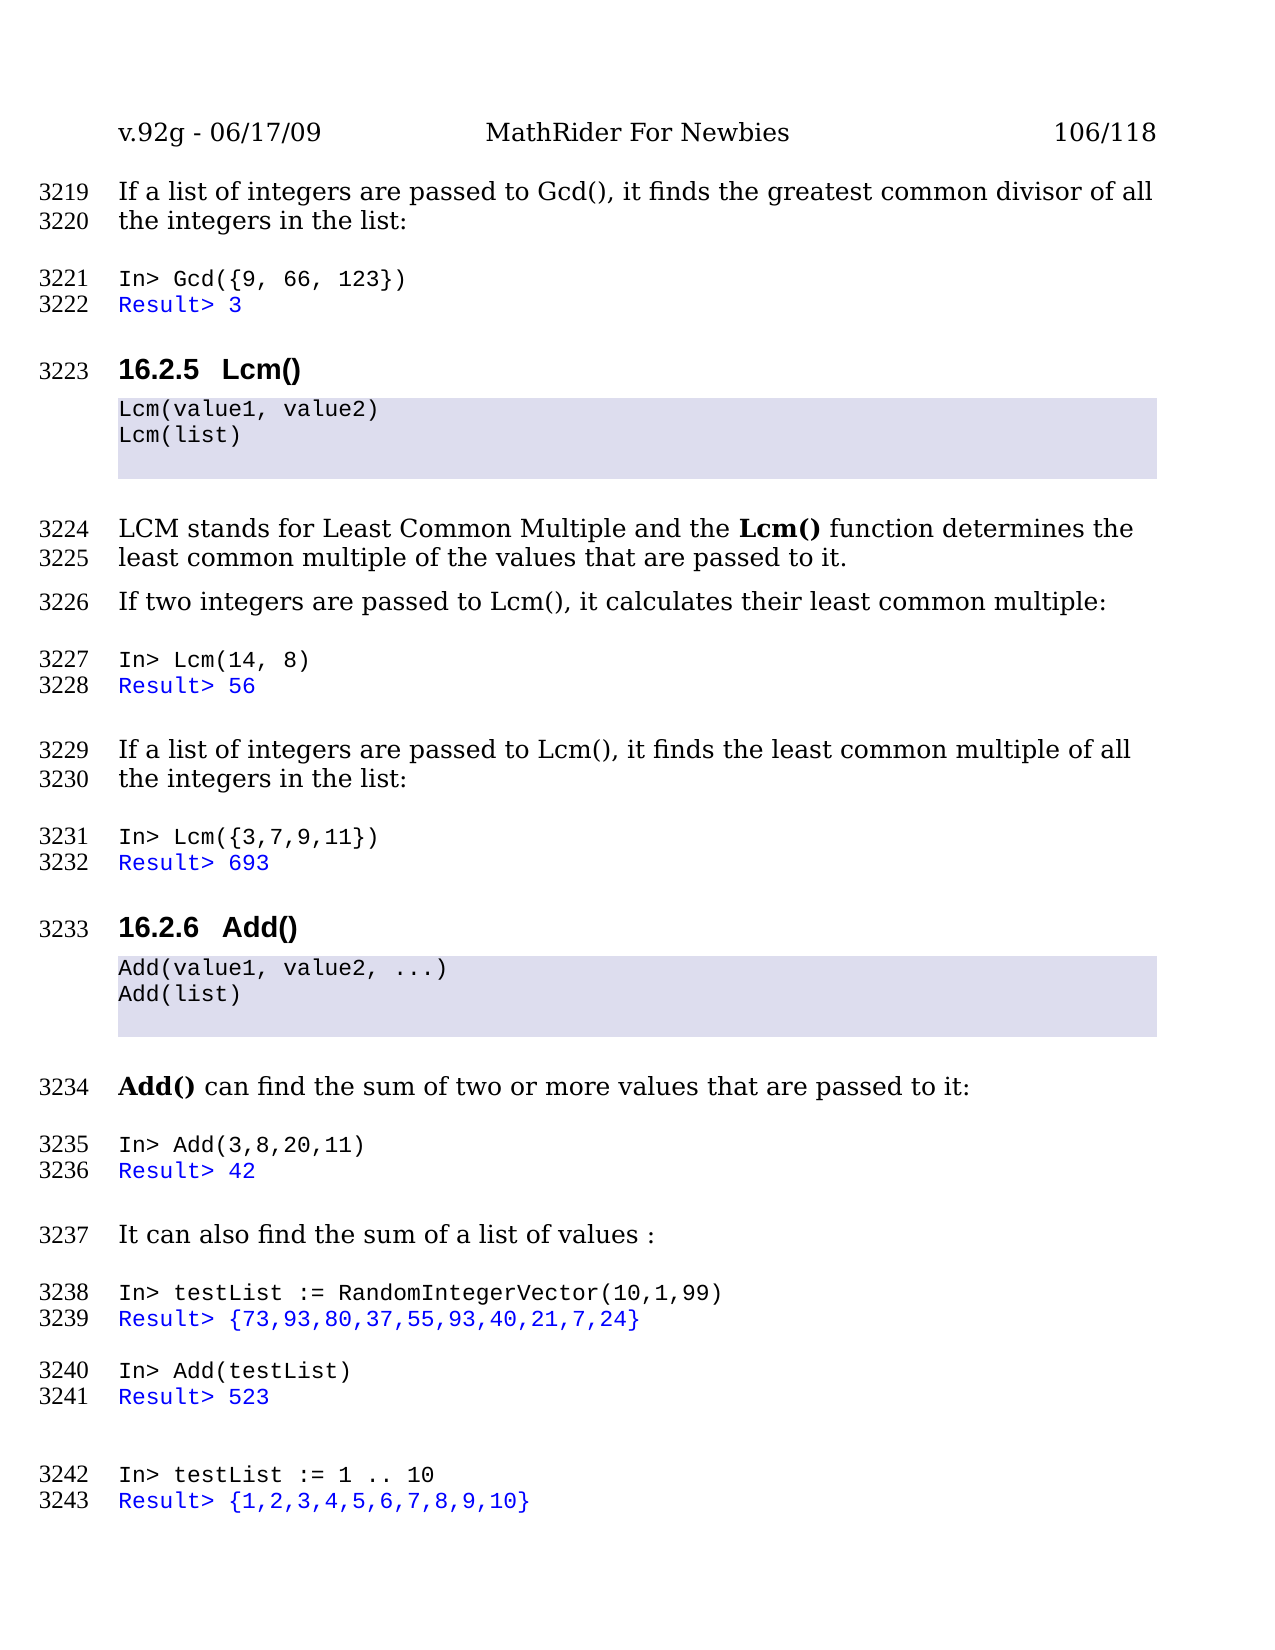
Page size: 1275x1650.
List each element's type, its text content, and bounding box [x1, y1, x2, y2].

text In> testList := 1 .. 10 [118, 1463, 1157, 1489]
subtitle Add() [118, 910, 1157, 944]
text In> testList := RandomIntegerVector(10,1,99) [118, 1281, 1157, 1307]
text In> Add(3,8,20,11) [118, 1133, 1157, 1159]
text In> Lcm({3,7,9,11}) [118, 826, 1157, 851]
text In> Lcm(14, 8) [118, 648, 1157, 674]
text Result> 3 [118, 293, 1157, 319]
text In> Add(testList) [118, 1359, 1157, 1385]
text Result> 693 [118, 851, 1157, 877]
text Result> 42 [118, 1159, 1157, 1185]
text Result> {73,93,80,37,55,93,40,21,7,24} [118, 1307, 1157, 1333]
text If two integers are passed to Lcm(), it calculates their least common multiple: [118, 587, 1157, 616]
text Add() can find the sum of two or more values that are passed to it: [118, 1072, 1157, 1102]
table_header Lcm(value1, value2) Lcm(list) [118, 398, 1157, 479]
text Result> {1,2,3,4,5,6,7,8,9,10} [118, 1489, 1157, 1515]
table_header Add(value1, value2, ...) Add(list) [118, 956, 1157, 1037]
text If a list of integers are passed to Lcm(), it finds the least common multiple of all the integers in the list: [118, 735, 1157, 793]
text It can also find the sum of a list of values : [118, 1220, 1157, 1249]
text If a list of integers are passed to Gcd(), it finds the greatest common divisor of all the integers in the list: [118, 177, 1157, 235]
text In> Gcd({9, 66, 123}) [118, 267, 1157, 293]
text Result> 523 [118, 1385, 1157, 1411]
text Result> 56 [118, 674, 1157, 700]
subtitle Lcm() [118, 352, 1157, 386]
text LCM stands for Least Common Multiple and the Lcm() function determines the least common multiple of the values that are passed to it. [118, 514, 1157, 572]
